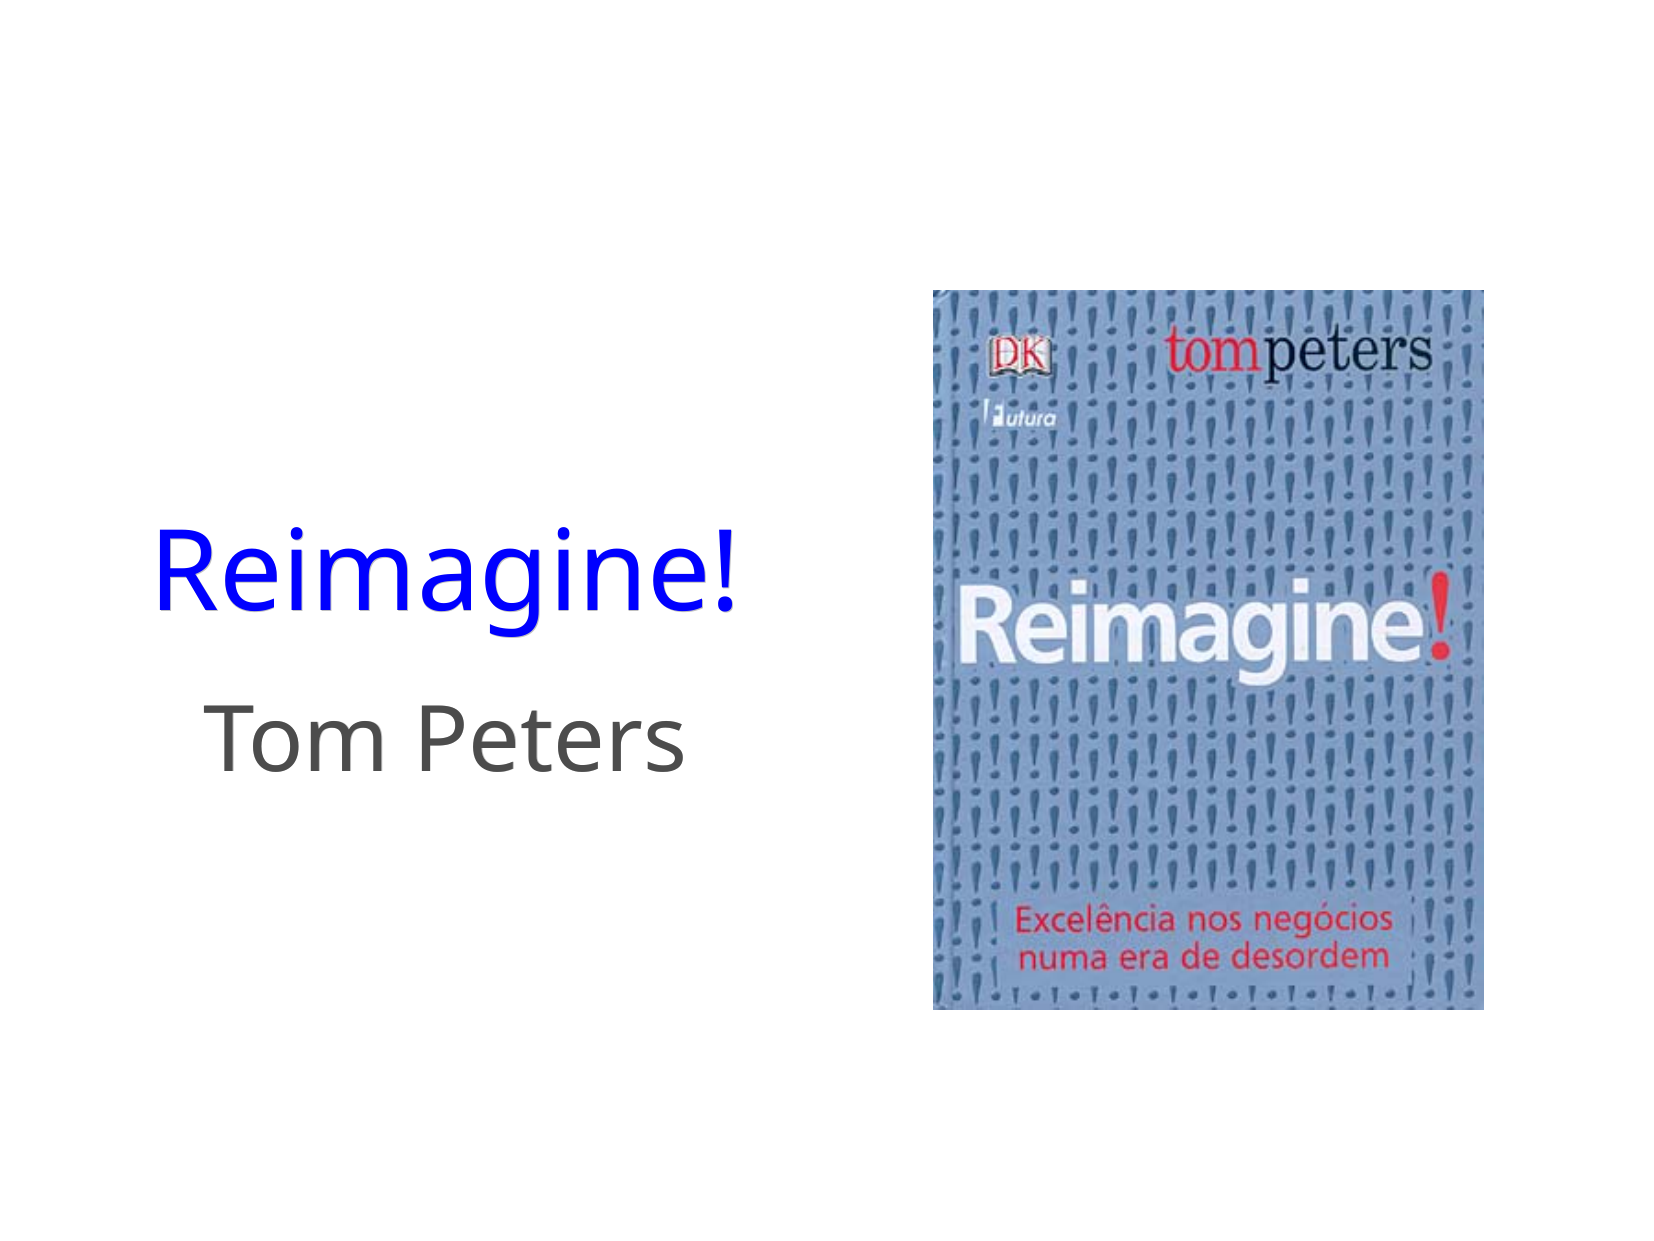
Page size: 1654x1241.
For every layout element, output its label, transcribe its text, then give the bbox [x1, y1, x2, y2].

list Reimagine! Tom Peters [82, 290, 809, 1010]
picture [933, 290, 1484, 1010]
